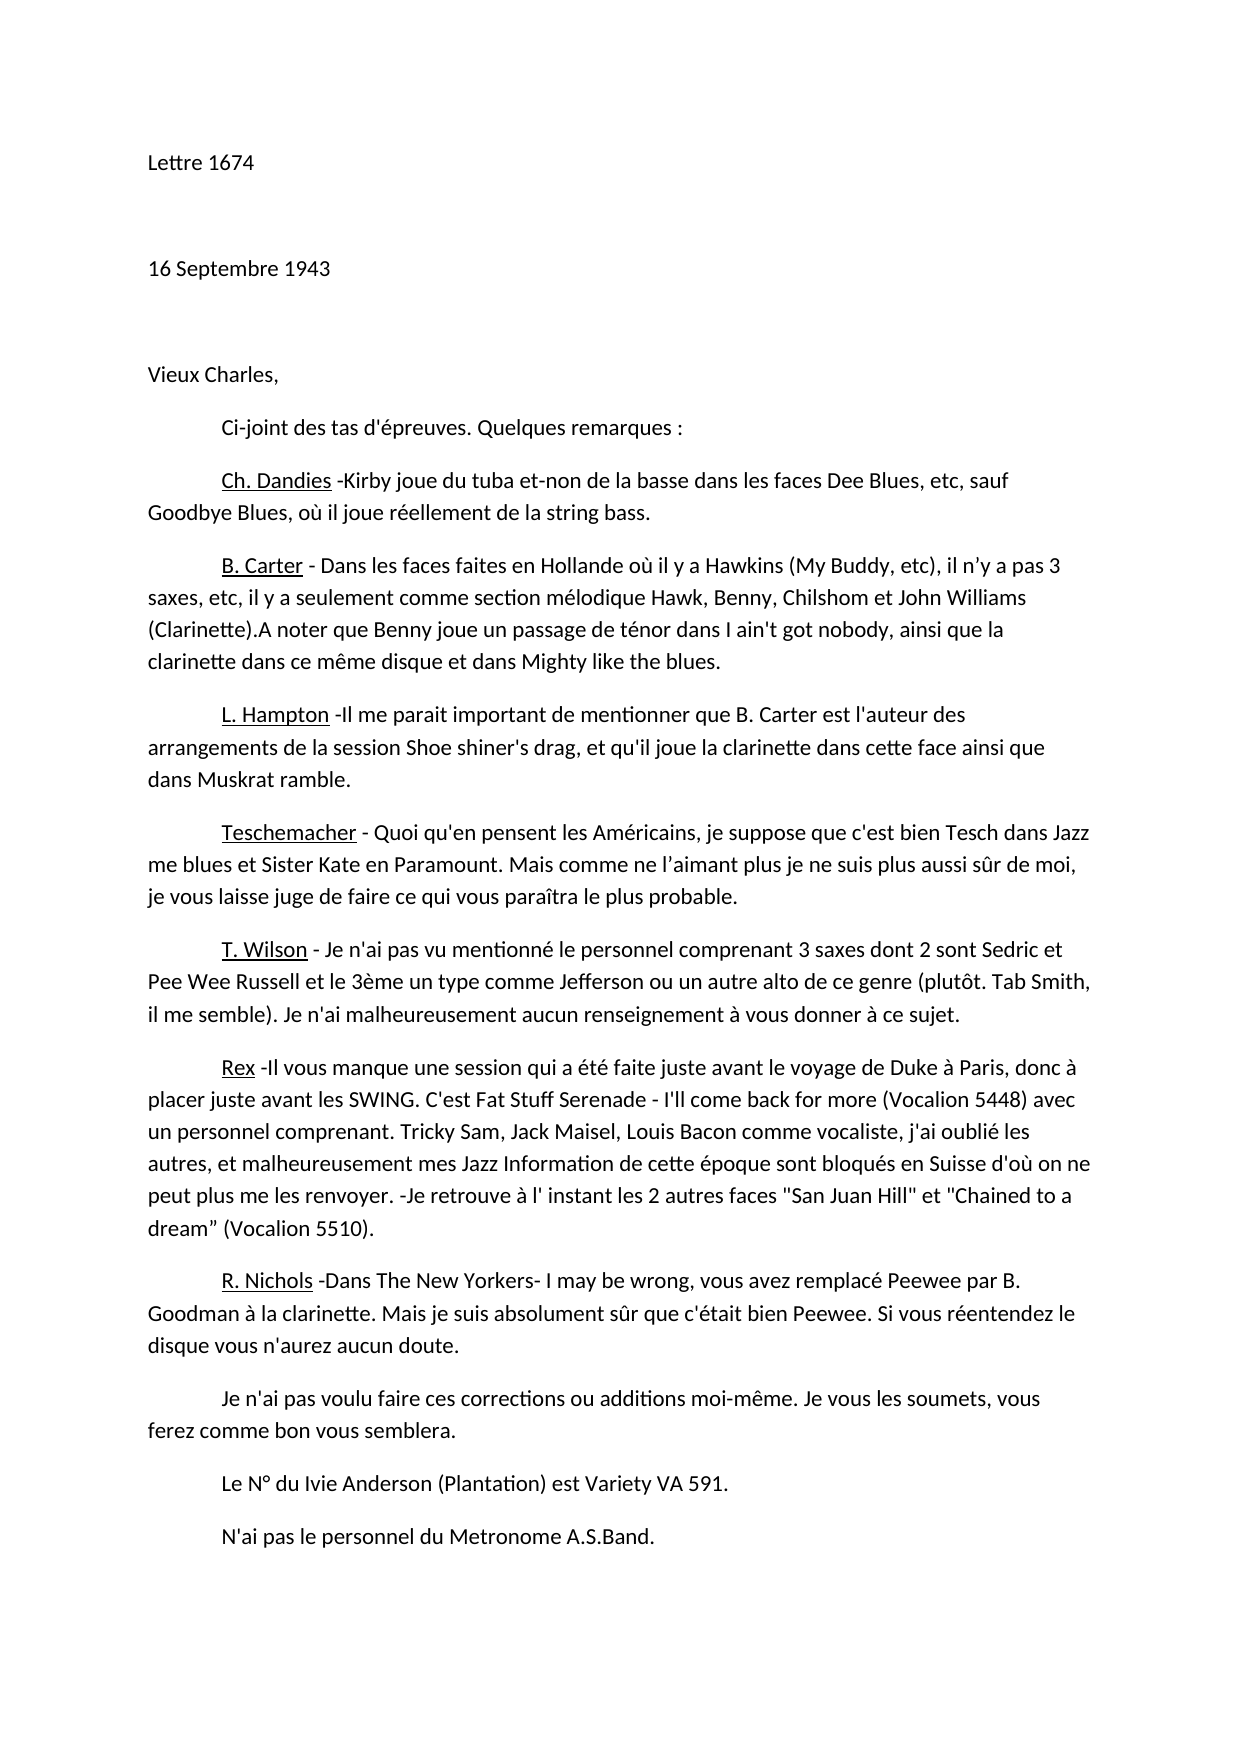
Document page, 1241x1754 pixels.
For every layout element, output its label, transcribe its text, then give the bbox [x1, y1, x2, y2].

text R. Nichols -Dans The New Yorkers- I may be wrong, vous avez remplacé Peewee par B. Goodman à la clarinette. Mais je suis absolument sûr que c'était bien Peewee. Si vous réentendez le disque vous n'aurez aucun doute. [148, 1267, 1093, 1359]
text Lettre 1674 [148, 148, 1093, 176]
text Teschemacher - Quoi qu'en pensent les Américains, je suppose que c'est bien Tesch dans Jazz me blues et Sister Kate en Paramount. Mais comme ne l’aimant plus je ne suis plus aussi sûr de moi, je vous laisse juge de faire ce qui vous paraîtra le plus probable. [148, 818, 1093, 910]
text T. Wilson - Je n'ai pas vu mentionné le personnel comprenant 3 saxes dont 2 sont Sedric et Pee Wee Russell et le 3ème un type comme Jefferson ou un autre alto de ce genre (plutôt. Tab Smith, il me semble). Je n'ai malheureusement aucun renseignement à vous donner à ce sujet. [148, 935, 1093, 1028]
text L. Hampton -Il me parait important de mentionner que B. Carter est l'auteur des arrangements de la session Shoe shiner's drag, et qu'il joue la clarinette dans cette face ainsi que dans Muskrat ramble. [148, 701, 1093, 793]
text Vieux Charles, [148, 360, 1093, 388]
text Rex -Il vous manque une session qui a été faite juste avant le voyage de Duke à Paris, donc à placer juste avant les SWING. C'est Fat Stuff Serenade - I'll come back for more (Vocalion 5448) avec un personnel comprenant. Tricky Sam, Jack Maisel, Louis Bacon comme vocaliste, j'ai oublié les autres, et malheureusement mes Jazz Information de cette époque sont bloqués en Suisse d'où on ne peut plus me les renvoyer. -Je retrouve à l' instant les 2 autres faces "San Juan Hill" et "Chained to a dream” (Vocalion 5510). [148, 1053, 1093, 1242]
text Je n'ai pas voulu faire ces corrections ou additions moi-même. Je vous les soumets, vous ferez comme bon vous semblera. [148, 1384, 1093, 1444]
text B. Carter - Dans les faces faites en Hollande où il y a Hawkins (My Buddy, etc), il n’y a pas 3 saxes, etc, il y a seulement comme section mélodique Hawk, Benny, Chilshom et John Williams (Clarinette).A noter que Benny joue un passage de ténor dans I ain't got nobody, ainsi que la clarinette dans ce même disque et dans Mighty like the blues. [148, 551, 1093, 676]
text N'ai pas le personnel du Metronome A.S.Band. [148, 1522, 1093, 1550]
text Le N° du Ivie Anderson (Plantation) est Variety VA 591. [148, 1469, 1093, 1497]
text Ch. Dandies -Kirby joue du tuba et-non de la basse dans les faces Dee Blues, etc, sauf Goodbye Blues, où il joue réellement de la string bass. [148, 466, 1093, 526]
text 16 Septembre 1943 [148, 254, 1093, 282]
text Ci-joint des tas d'épreuves. Quelques remarques : [148, 413, 1093, 441]
